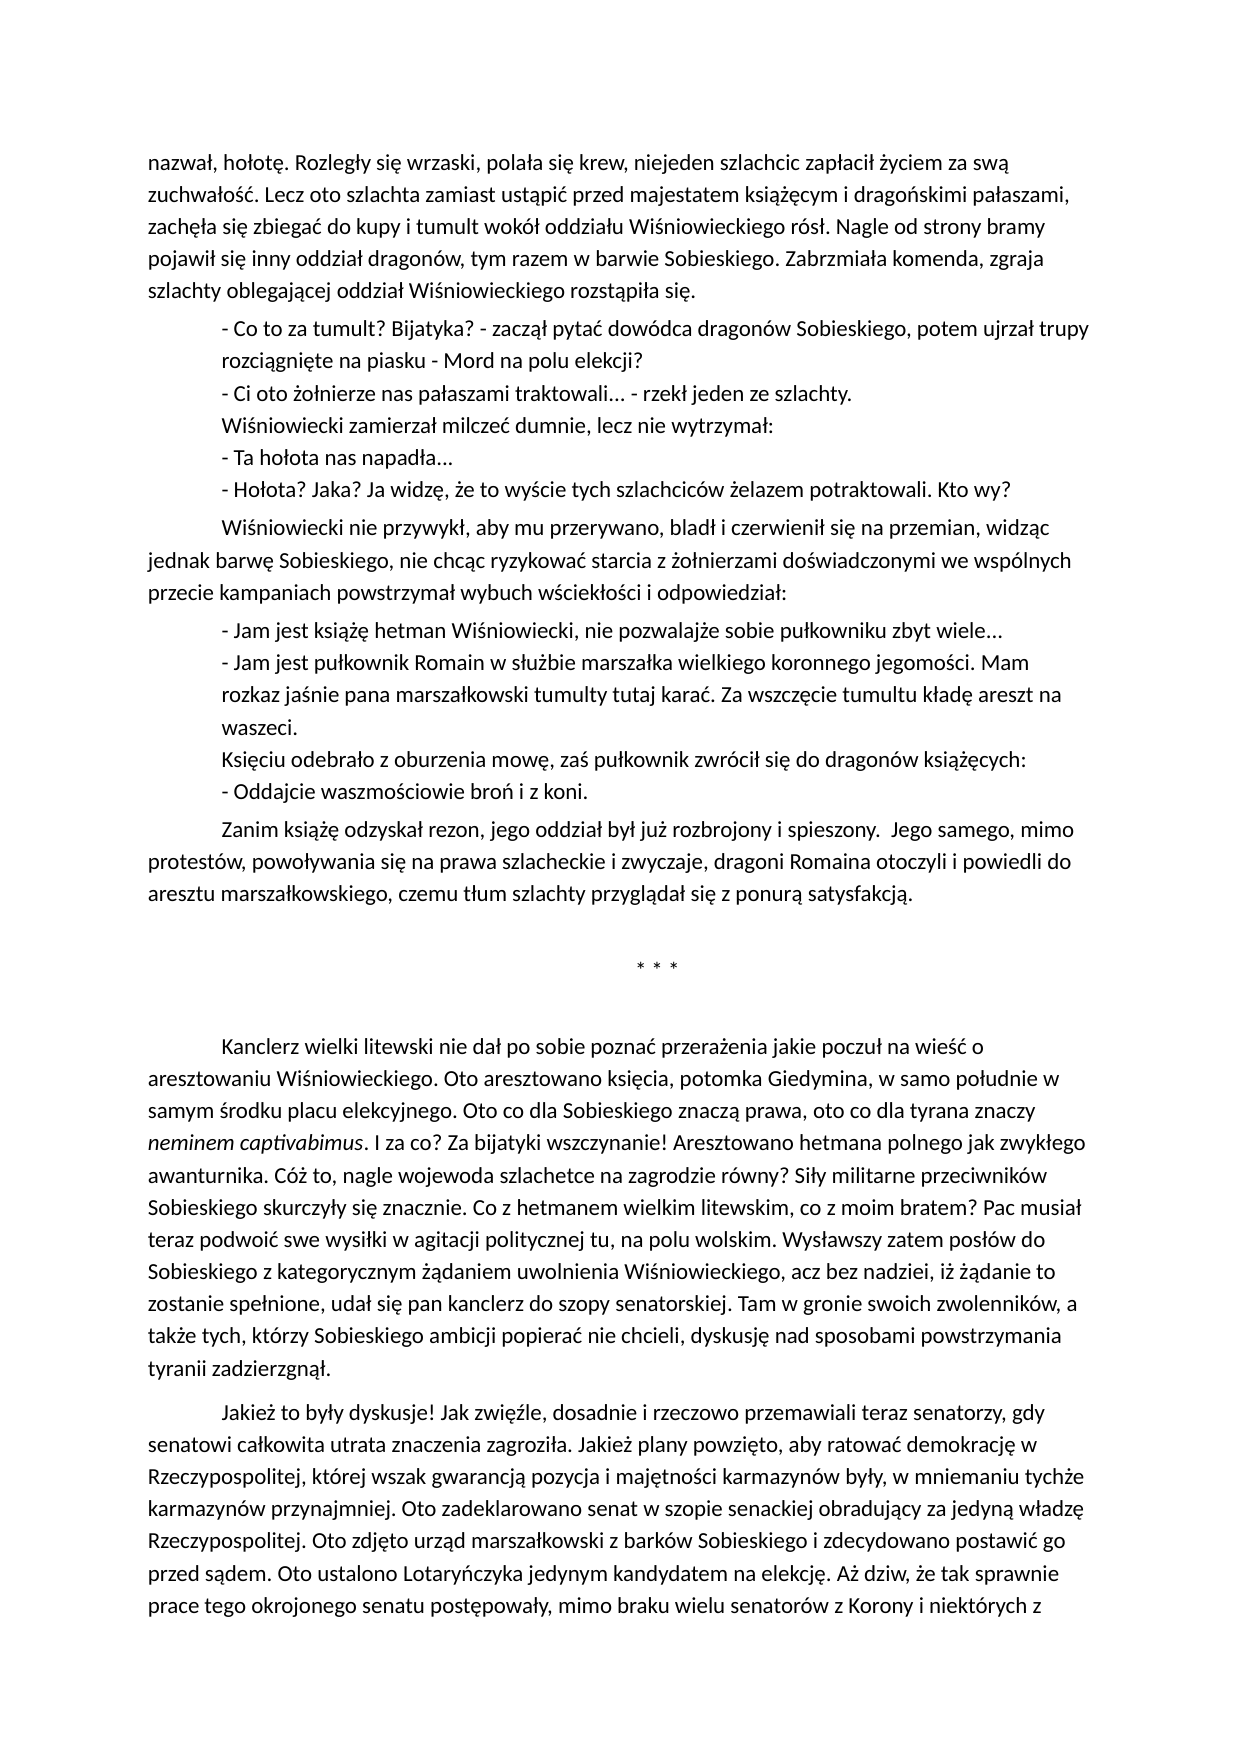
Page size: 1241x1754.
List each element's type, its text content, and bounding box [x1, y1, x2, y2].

text Zanim książę odzyskał rezon, jego oddział był już rozbrojony i spieszony. Jego samego, mimo protestów, powoływania się na prawa szlacheckie i zwyczaje, dragoni Romaina otoczyli i powiedli do aresztu marszałkowskiego, czemu tłum szlachty przyglądał się z ponurą satysfakcją. [148, 815, 1093, 907]
text Wiśniowiecki zamierzał milczeć dumnie, lecz nie wytrzymał: [221, 411, 1093, 439]
text Jakież to były dyskusje! Jak zwięźle, dosadnie i rzeczowo przemawiali teraz senatorzy, gdy senatowi całkowita utrata znaczenia zagroziła. Jakież plany powzięto, aby ratować demokrację w Rzeczypospolitej, której wszak gwarancją pozycja i majętności karmazynów były, w mniemaniu tychże karmazynów przynajmniej. Oto zadeklarowano senat w szopie senackiej obradujący za jedyną władzę Rzeczypospolitej. Oto zdjęto urząd marszałkowski z barków Sobieskiego i zdecydowano postawić go przed sądem. Oto ustalono Lotaryńczyka jedynym kandydatem na elekcję. Aż dziw, że tak sprawnie prace tego okrojonego senatu postępowały, mimo braku wielu senatorów z Korony i niektórych z [148, 1398, 1093, 1619]
text - Ci oto żołnierze nas pałaszami traktowali... - rzekł jeden ze szlachty. [221, 379, 1093, 407]
text - Jam jest pułkownik Romain w służbie marszałka wielkiego koronnego jegomości. Mam rozkaz jaśnie pana marszałkowski tumulty tutaj karać. Za wszczęcie tumultu kładę areszt na waszeci. [221, 648, 1093, 741]
text Kanclerz wielki litewski nie dał po sobie poznać przerażenia jakie poczuł na wieść o aresztowaniu Wiśniowieckiego. Oto aresztowano księcia, potomka Giedymina, w samo południe w samym środku placu elekcyjnego. Oto co dla Sobieskiego znaczą prawa, oto co dla tyrana znaczy neminem captivabimus. I za co? Za bijatyki wszczynanie! Aresztowano hetmana polnego jak zwykłego awanturnika. Cóż to, nagle wojewoda szlachetce na zagrodzie równy? Siły militarne przeciwników Sobieskiego skurczyły się znacznie. Co z hetmanem wielkim litewskim, co z moim bratem? Pac musiał teraz podwoić swe wysiłki w agitacji politycznej tu, na polu wolskim. Wysławszy zatem posłów do Sobieskiego z kategorycznym żądaniem uwolnienia Wiśniowieckiego, acz bez nadziei, iż żądanie to zostanie spełnione, udał się pan kanclerz do szopy senatorskiej. Tam w gronie swoich zwolenników, a także tych, którzy Sobieskiego ambicji popierać nie chcieli, dyskusję nad sposobami powstrzymania tyranii zadzierzgnął. [148, 1032, 1093, 1382]
text Księciu odebrało z oburzenia mowę, zaś pułkownik zwrócił się do dragonów książęcych: [221, 745, 1093, 773]
text - Oddajcie waszmościowie broń i z koni. [221, 777, 1093, 805]
text nazwał, hołotę. Rozległy się wrzaski, polała się krew, niejeden szlachcic zapłacił życiem za swą zuchwałość. Lecz oto szlachta zamiast ustąpić przed majestatem książęcym i dragońskimi pałaszami, zachęła się zbiegać do kupy i tumult wokół oddziału Wiśniowieckiego rósł. Nagle od strony bramy pojawił się inny oddział dragonów, tym razem w barwie Sobieskiego. Zabrzmiała komenda, zgraja szlachty oblegającej oddział Wiśniowieckiego rozstąpiła się. [148, 148, 1093, 304]
text - Ta hołota nas napadła... [221, 443, 1093, 471]
text Wiśniowiecki nie przywykł, aby mu przerywano, bladł i czerwienił się na przemian, widząc jednak barwę Sobieskiego, nie chcąc ryzykować starcia z żołnierzami doświadczonymi we wspólnych przecie kampaniach powstrzymał wybuch wściekłości i odpowiedział: [148, 513, 1093, 606]
text - Co to za tumult? Bijatyka? - zaczął pytać dowódca dragonów Sobieskiego, potem ujrzał trupy rozciągnięte na piasku - Mord na polu elekcji? [221, 314, 1093, 375]
text - Hołota? Jaka? Ja widzę, że to wyście tych szlachciców żelazem potraktowali. Kto wy? [221, 475, 1093, 503]
text * * * [148, 956, 1093, 984]
text - Jam jest książę hetman Wiśniowiecki, nie pozwalajże sobie pułkowniku zbyt wiele... [221, 616, 1093, 644]
